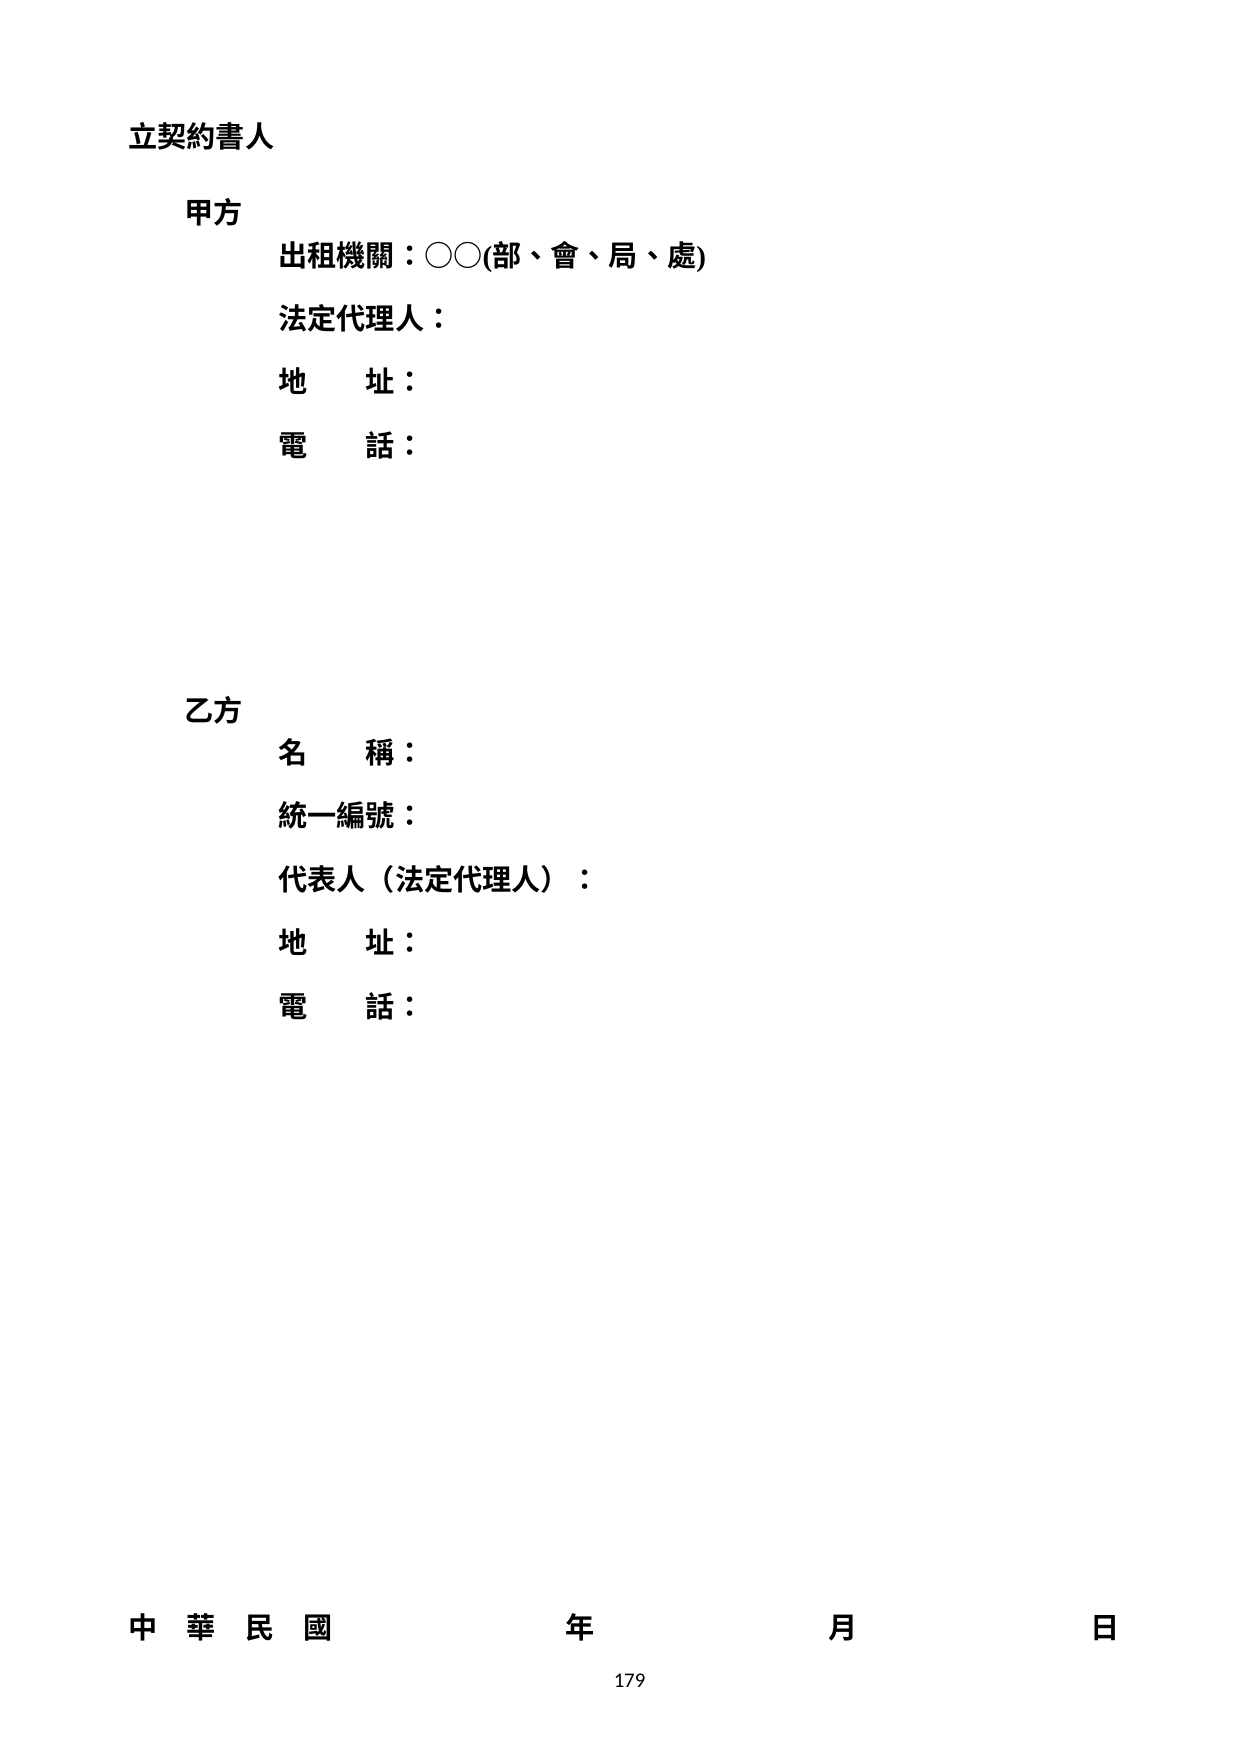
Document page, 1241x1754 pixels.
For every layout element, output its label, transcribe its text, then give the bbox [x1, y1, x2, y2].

text 出租機關：○○(部、會、局、處) [278, 232, 1130, 274]
text 地 址： [278, 359, 1130, 401]
text 法定代理人： [278, 296, 1130, 338]
text 乙方 [184, 687, 1130, 729]
text 電 話： [278, 983, 1130, 1026]
text 電 話： [278, 422, 1130, 465]
text 地 址： [278, 920, 1130, 962]
text 統一編號： [278, 793, 1130, 835]
text 代表人（法定代理人）： [278, 856, 1130, 899]
text 中 華 民 國 年 月 日 [128, 1600, 1130, 1648]
text 立契約書人 [128, 114, 1130, 156]
text 名 稱： [278, 729, 1130, 772]
text 甲方 [184, 190, 1130, 232]
